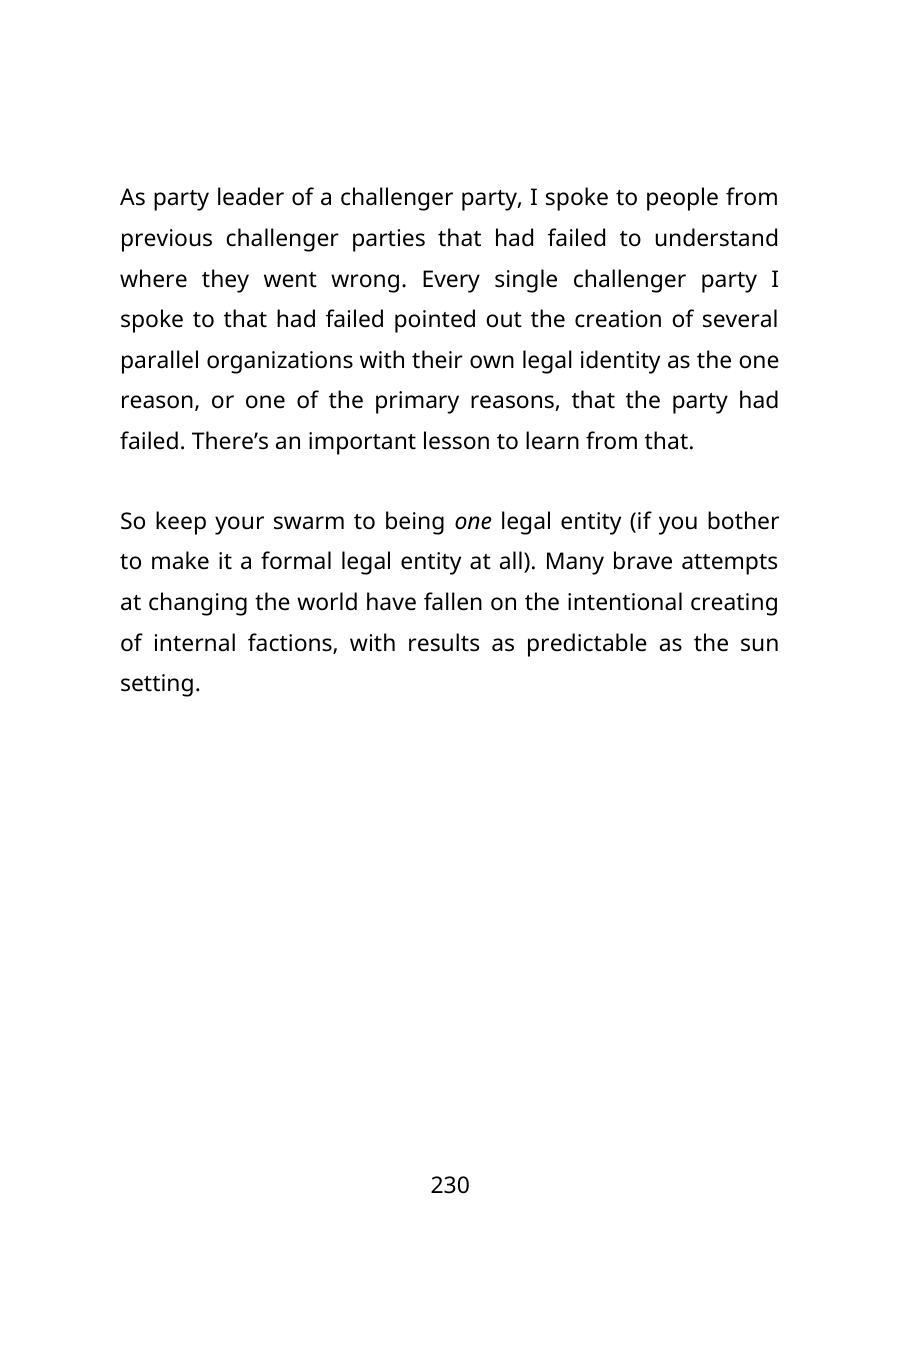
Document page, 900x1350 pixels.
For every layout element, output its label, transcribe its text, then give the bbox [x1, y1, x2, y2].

text So keep your swarm to being one legal entity (if you bother to make it a formal legal entity at all). Many brave attempts at changing the world have fallen on the intentional creating of internal factions, with results as predictable as the sun setting. [120, 504, 780, 698]
text As party leader of a challenger party, I spoke to people from previous challenger parties that had failed to understand where they went wrong. Every single challenger party I spoke to that had failed pointed out the creation of several parallel organizations with their own legal identity as the one reason, or one of the primary reasons, that the party had failed. There’s an important lesson to learn from that. [120, 181, 780, 456]
